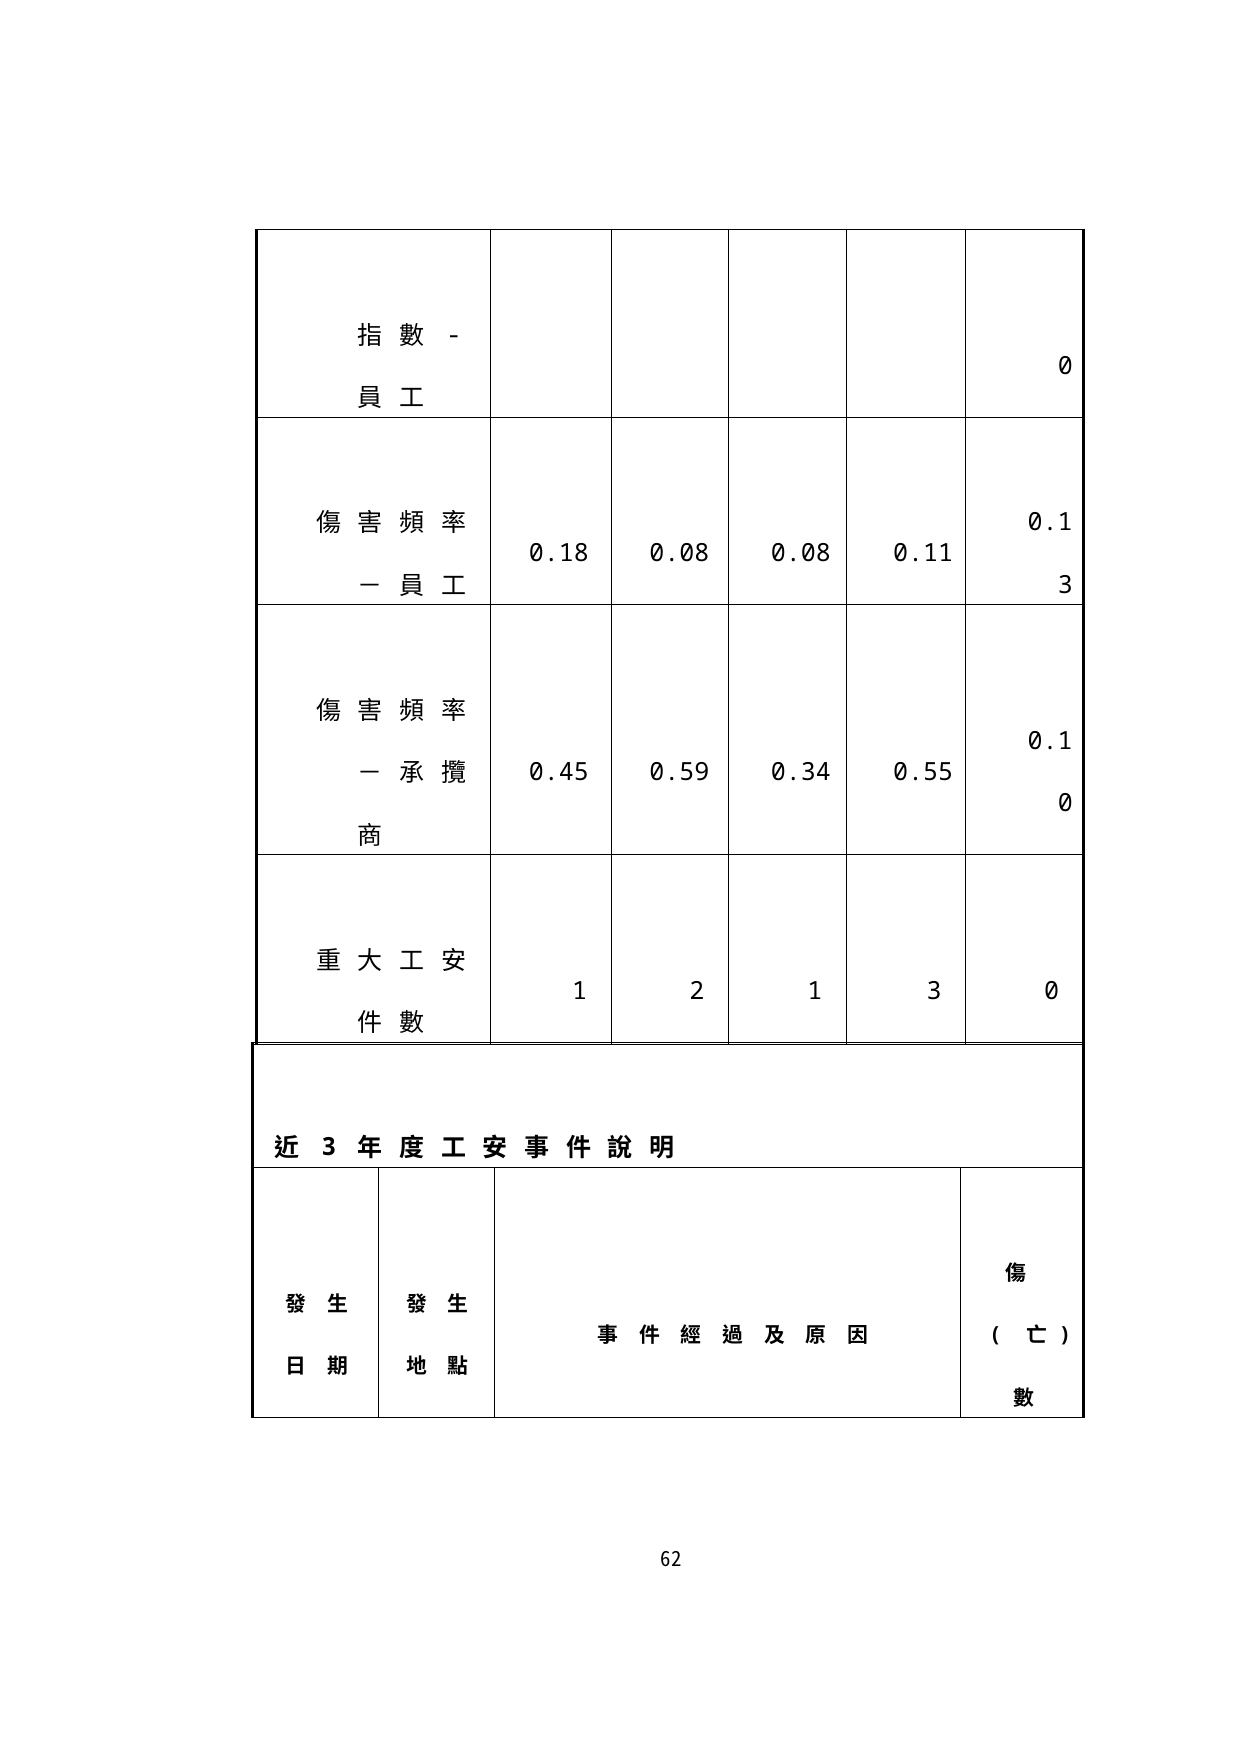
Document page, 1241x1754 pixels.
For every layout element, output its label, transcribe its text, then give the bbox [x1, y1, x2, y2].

table_cell 0 [966, 230, 1082, 417]
table_cell 0.59 [612, 605, 728, 854]
table_cell 1 [729, 855, 846, 1042]
table_cell 傷害頻率－承攬商 [258, 605, 490, 854]
table_cell 傷害頻率－員工 [258, 418, 490, 604]
table_cell 3 [847, 855, 965, 1042]
table_cell 0.34 [729, 605, 846, 854]
table_cell 發生地點 [379, 1168, 494, 1417]
table_cell 0.08 [729, 418, 846, 604]
table_cell 事件經過及原因 [495, 1168, 960, 1417]
table_cell [491, 230, 611, 417]
table_cell 0.13 [966, 418, 1082, 604]
table_cell 近3年度工安事件說明 [254, 1045, 1082, 1167]
table_cell 重大工安件數 [258, 855, 490, 1042]
table_cell 傷(亡)數 [961, 1168, 1082, 1417]
table_cell 0.11 [847, 418, 965, 604]
table_cell 0.45 [491, 605, 611, 854]
table_cell 1 [491, 855, 611, 1042]
table_cell 0.18 [491, 418, 611, 604]
table_cell [847, 230, 965, 417]
table_cell 0 [966, 855, 1082, 1042]
table_cell 0.10 [966, 605, 1082, 854]
table_cell 0.55 [847, 605, 965, 854]
table_cell [729, 230, 846, 417]
table_cell 指數-員工 [258, 230, 490, 417]
table_cell 2 [612, 855, 728, 1042]
table_cell 0.08 [612, 418, 728, 604]
table_cell [612, 230, 728, 417]
table_cell 發生日期 [254, 1168, 378, 1417]
